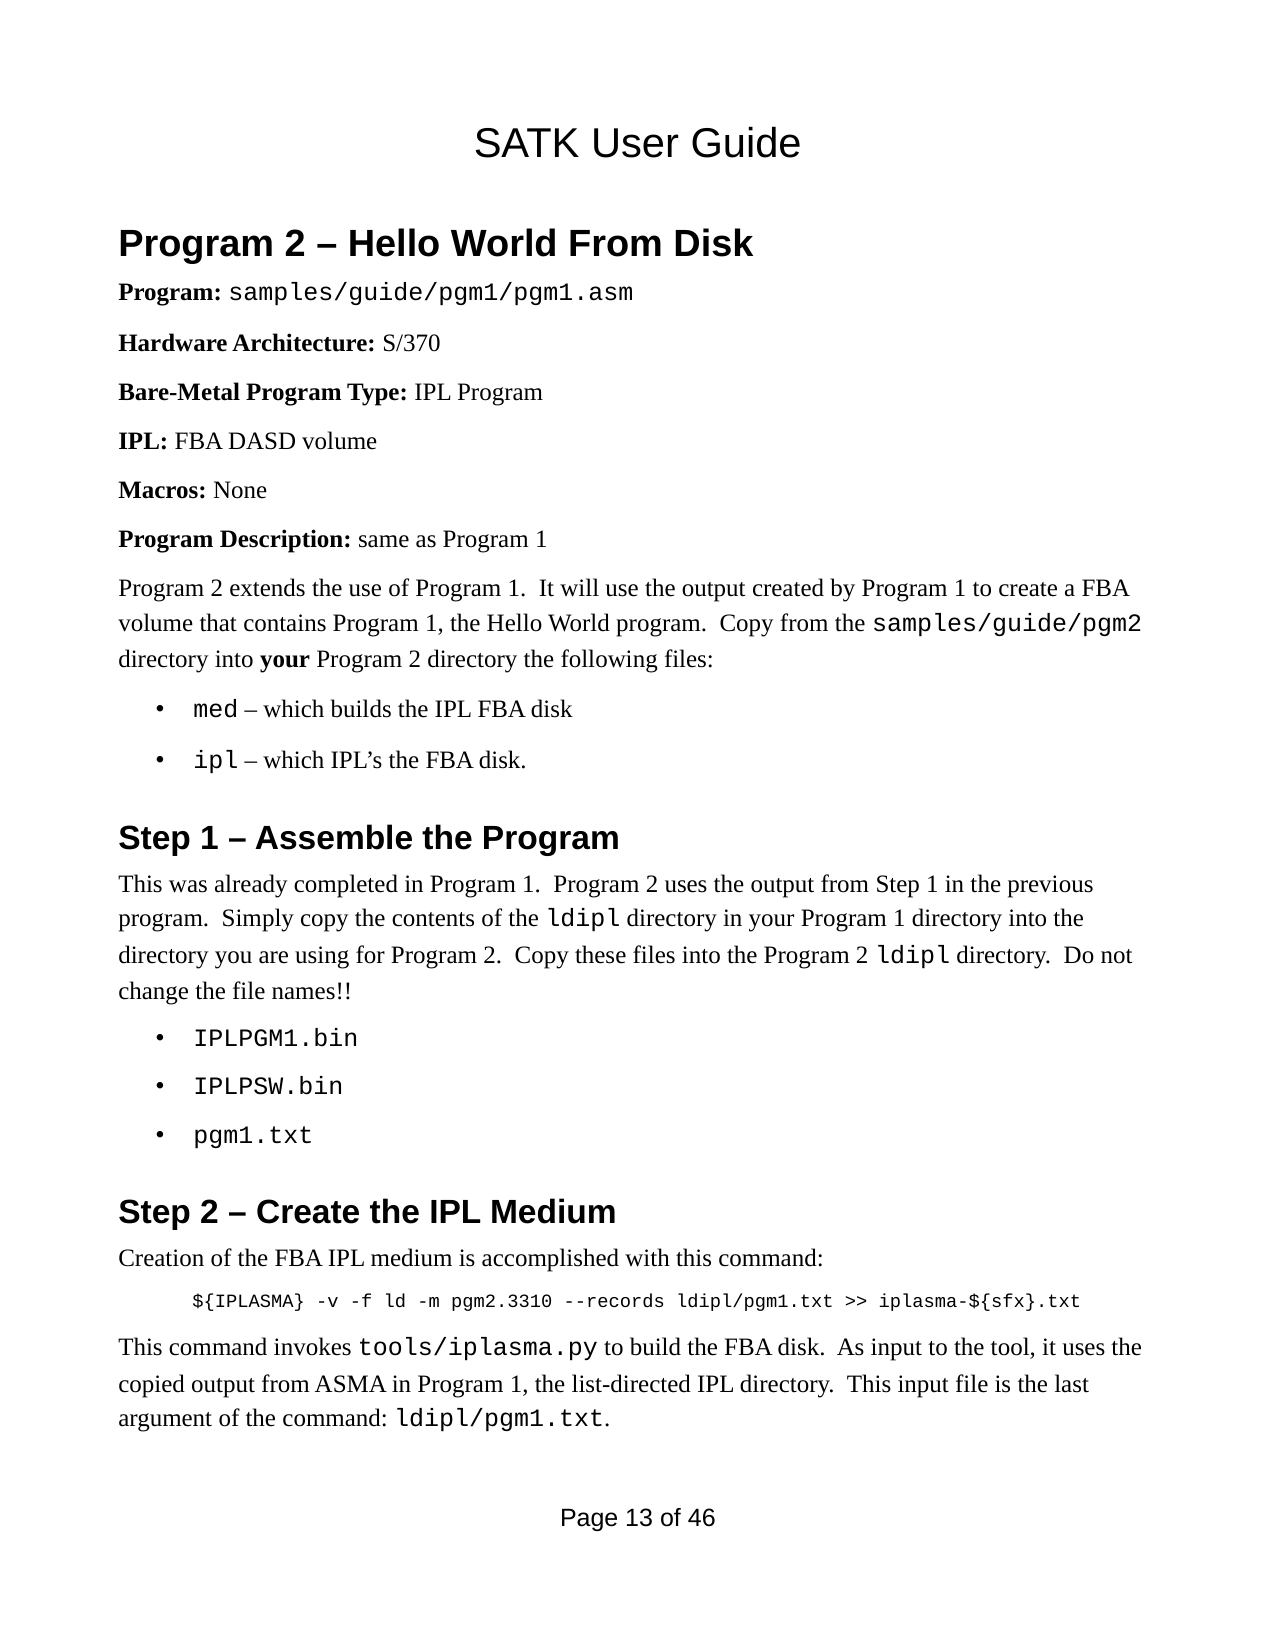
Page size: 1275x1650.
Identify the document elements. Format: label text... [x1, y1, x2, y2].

text Creation of the FBA IPL medium is accomplished with this command: [118, 1243, 1157, 1272]
text This command invokes tools/iplasma.py to build the FBA disk. As input to the tool, it uses the copied output from ASMA in Program 1, the list-directed IPL directory. This input file is the last argument of the command: ldipl/pgm1.txt. [118, 1332, 1157, 1434]
subtitle Step 1 – Assemble the Program [118, 818, 1157, 856]
list IPLPGM1.bin [156, 1025, 1157, 1054]
text Program: samples/guide/pgm1/pgm1.asm [118, 277, 1157, 307]
subtitle Step 2 – Create the IPL Medium [118, 1192, 1157, 1231]
text Program 2 extends the use of Program 1. It will use the output created by Program 1 to create a FBA volume that contains Program 1, the Hello World program. Copy from the samples/guide/pgm2 directory into your Program 2 directory the following files: [118, 573, 1157, 673]
list pgm1.txt [156, 1122, 1157, 1151]
text Macros: None [118, 475, 1157, 504]
subtitle Program 2 – Hello World From Disk [118, 221, 1157, 264]
text ${IPLASMA} -v -f ld -m pgm2.3310 --records ldipl/pgm1.txt >> iplasma-${sfx}.txt [192, 1292, 1157, 1313]
text IPL: FBA DASD volume [118, 426, 1157, 455]
text Bare-Metal Program Type: IPL Program [118, 377, 1157, 406]
list ipl – which IPL’s the FBA disk. [156, 745, 1157, 776]
text This was already completed in Program 1. Program 2 uses the output from Step 1 in the previous program. Simply copy the contents of the ldipl directory in your Program 1 directory into the directory you are using for Program 2. Copy these files into the Program 2 ldipl directory. Do not change the file names!! [118, 869, 1157, 1005]
list med – which builds the IPL FBA disk [156, 694, 1157, 724]
list IPLPSW.bin [156, 1074, 1157, 1102]
text Hardware Architecture: S/370 [118, 328, 1157, 357]
text Program Description: same as Program 1 [118, 524, 1157, 553]
